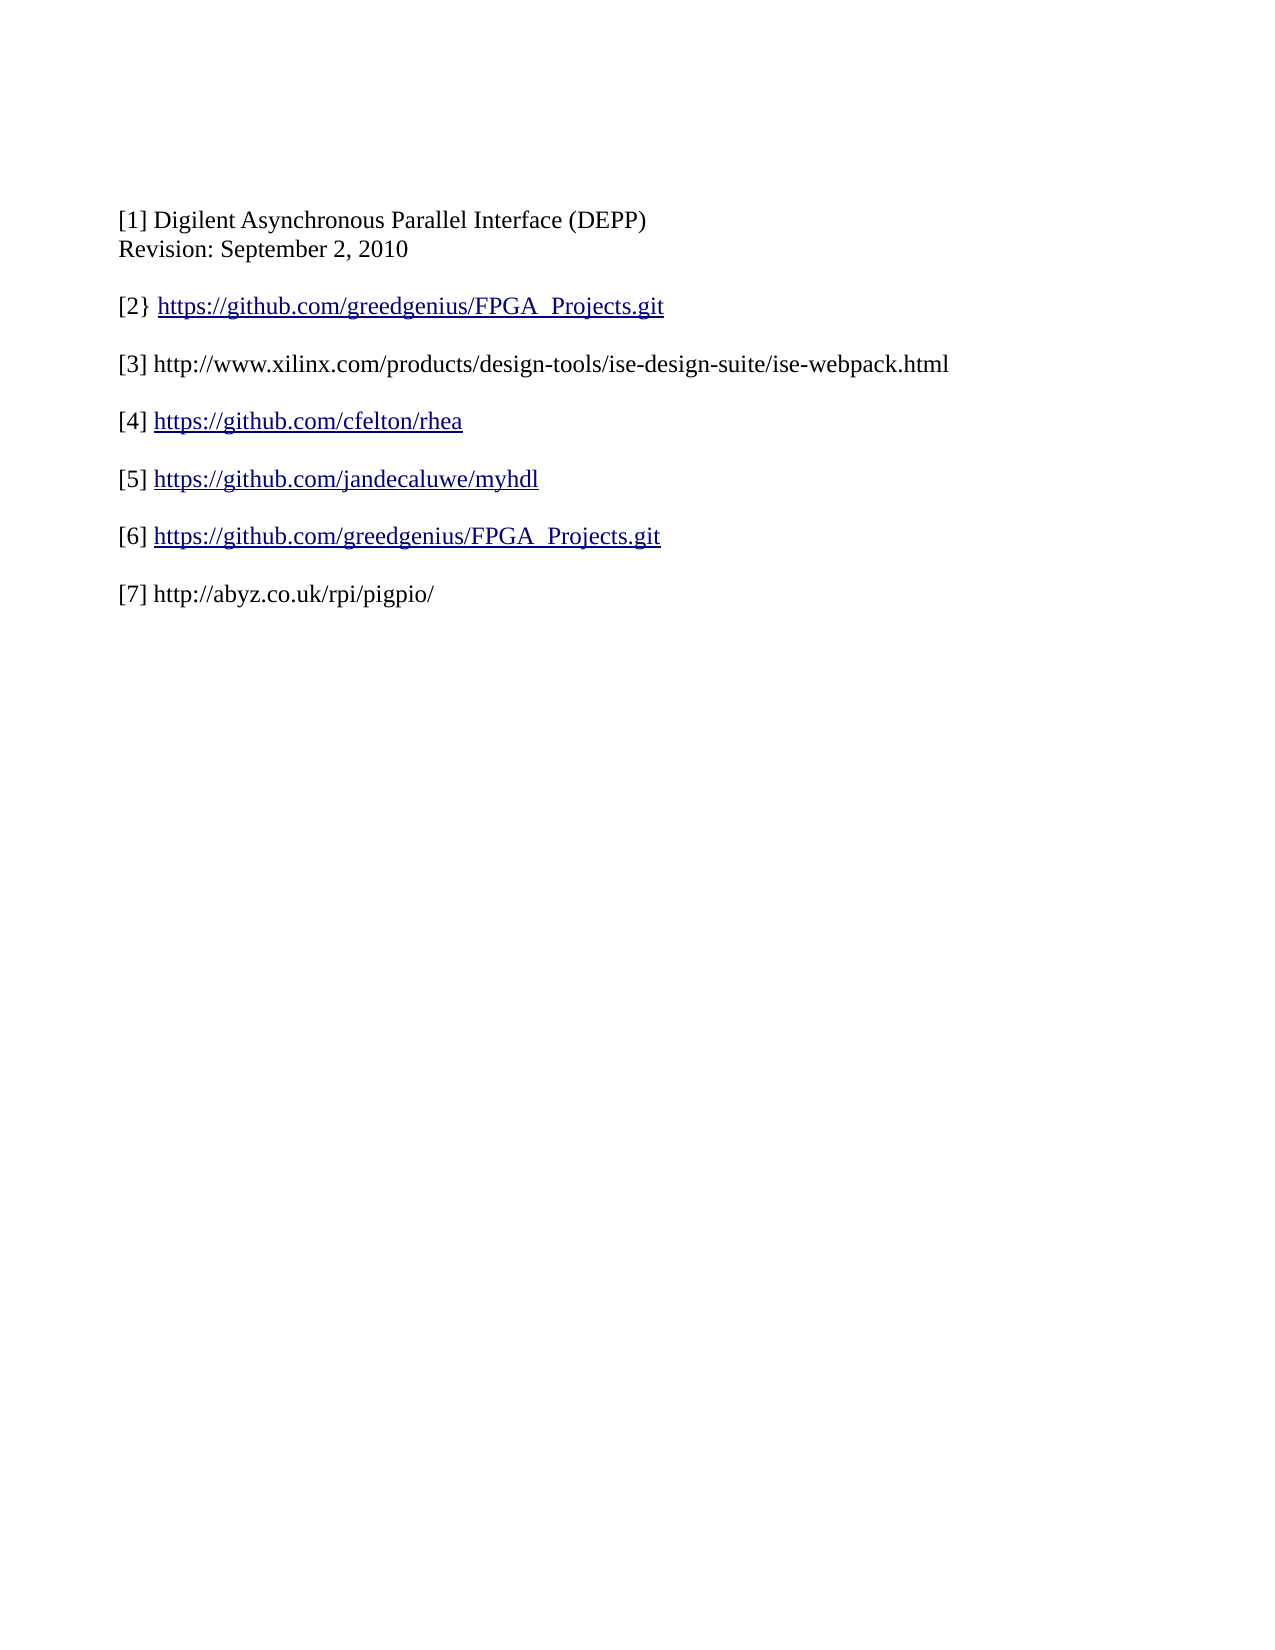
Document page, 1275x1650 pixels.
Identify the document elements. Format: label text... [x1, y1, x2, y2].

text [4] https://github.com/cfelton/rhea [118, 406, 1157, 435]
text [6] https://github.com/greedgenius/FPGA_Projects.git [118, 521, 1157, 550]
text [5] https://github.com/jandecaluwe/myhdl [118, 464, 1157, 493]
text [1] Digilent Asynchronous Parallel Interface (DEPP) [118, 205, 1157, 234]
text [3] http://www.xilinx.com/products/design-tools/ise-design-suite/ise-webpack.html [118, 349, 1157, 378]
text Revision: September 2, 2010 [118, 234, 1157, 263]
text [2} https://github.com/greedgenius/FPGA_Projects.git [118, 291, 1157, 320]
text [7] http://abyz.co.uk/rpi/pigpio/ [118, 579, 1157, 608]
